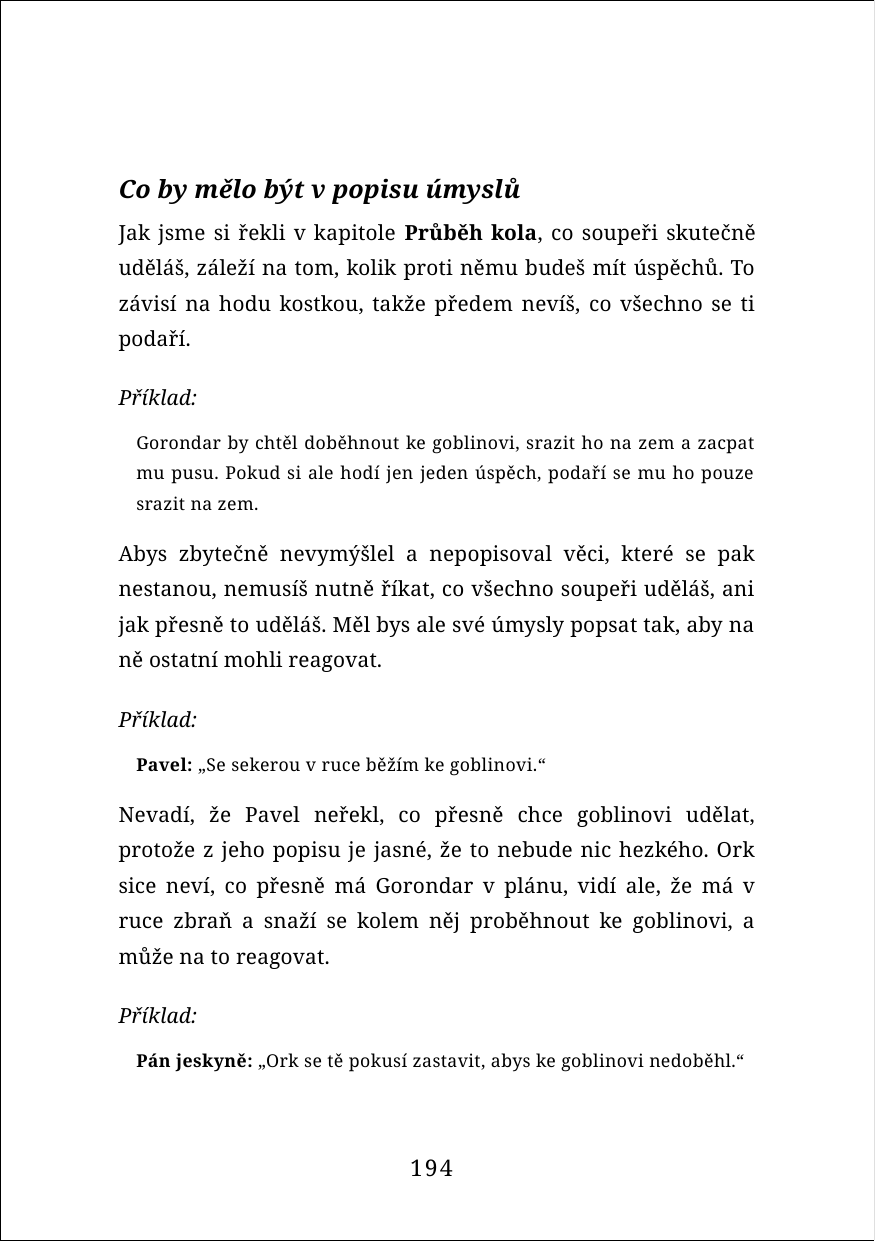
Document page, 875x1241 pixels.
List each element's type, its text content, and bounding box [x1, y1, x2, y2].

text Nevadí, že Pavel neřekl, co přesně chce goblinovi udělat, protože z jeho popisu je jasné, že to nebude nic hezkého. Ork sice neví, co přesně má Gorondar v plánu, vidí ale, že má v ruce zbraň a snaží se kolem něj proběhnout ke goblinovi, a může na to reagovat. [118, 800, 756, 970]
text Jak jsme si řekli v kapitole Průběh kola, co soupeři skutečně uděláš, záleží na tom, kolik proti němu budeš mít úspěchů. To závisí na hodu kostkou, takže předem nevíš, co všechno se ti podaří. [118, 218, 756, 353]
text Příklad: [118, 383, 756, 412]
text Pán jeskyně: „Ork se tě pokusí zastavit, abys ke goblinovi nedoběhl.“ [136, 1048, 756, 1073]
subtitle Co by mělo být v popisu úmyslů [118, 172, 756, 206]
text Gorondar by chtěl doběhnout ke goblinovi, srazit ho na zem a zacpat mu pusu. Pokud si ale hodí jen jeden úspěch, podaří se mu ho pouze srazit na zem. [136, 431, 756, 515]
text Pavel: „Se sekerou v ruce běžím ke goblinovi.“ [136, 752, 756, 776]
text Abys zbytečně nevymýšlel a nepopisoval věci, které se pak nestanou, nemusíš nutně říkat, co všechno soupeři uděláš, ani jak přesně to uděláš. Měl bys ale své úmysly popsat tak, aby na ně ostatní mohli reagovat. [118, 539, 756, 674]
text Příklad: [118, 705, 756, 733]
text Příklad: [118, 1001, 756, 1029]
